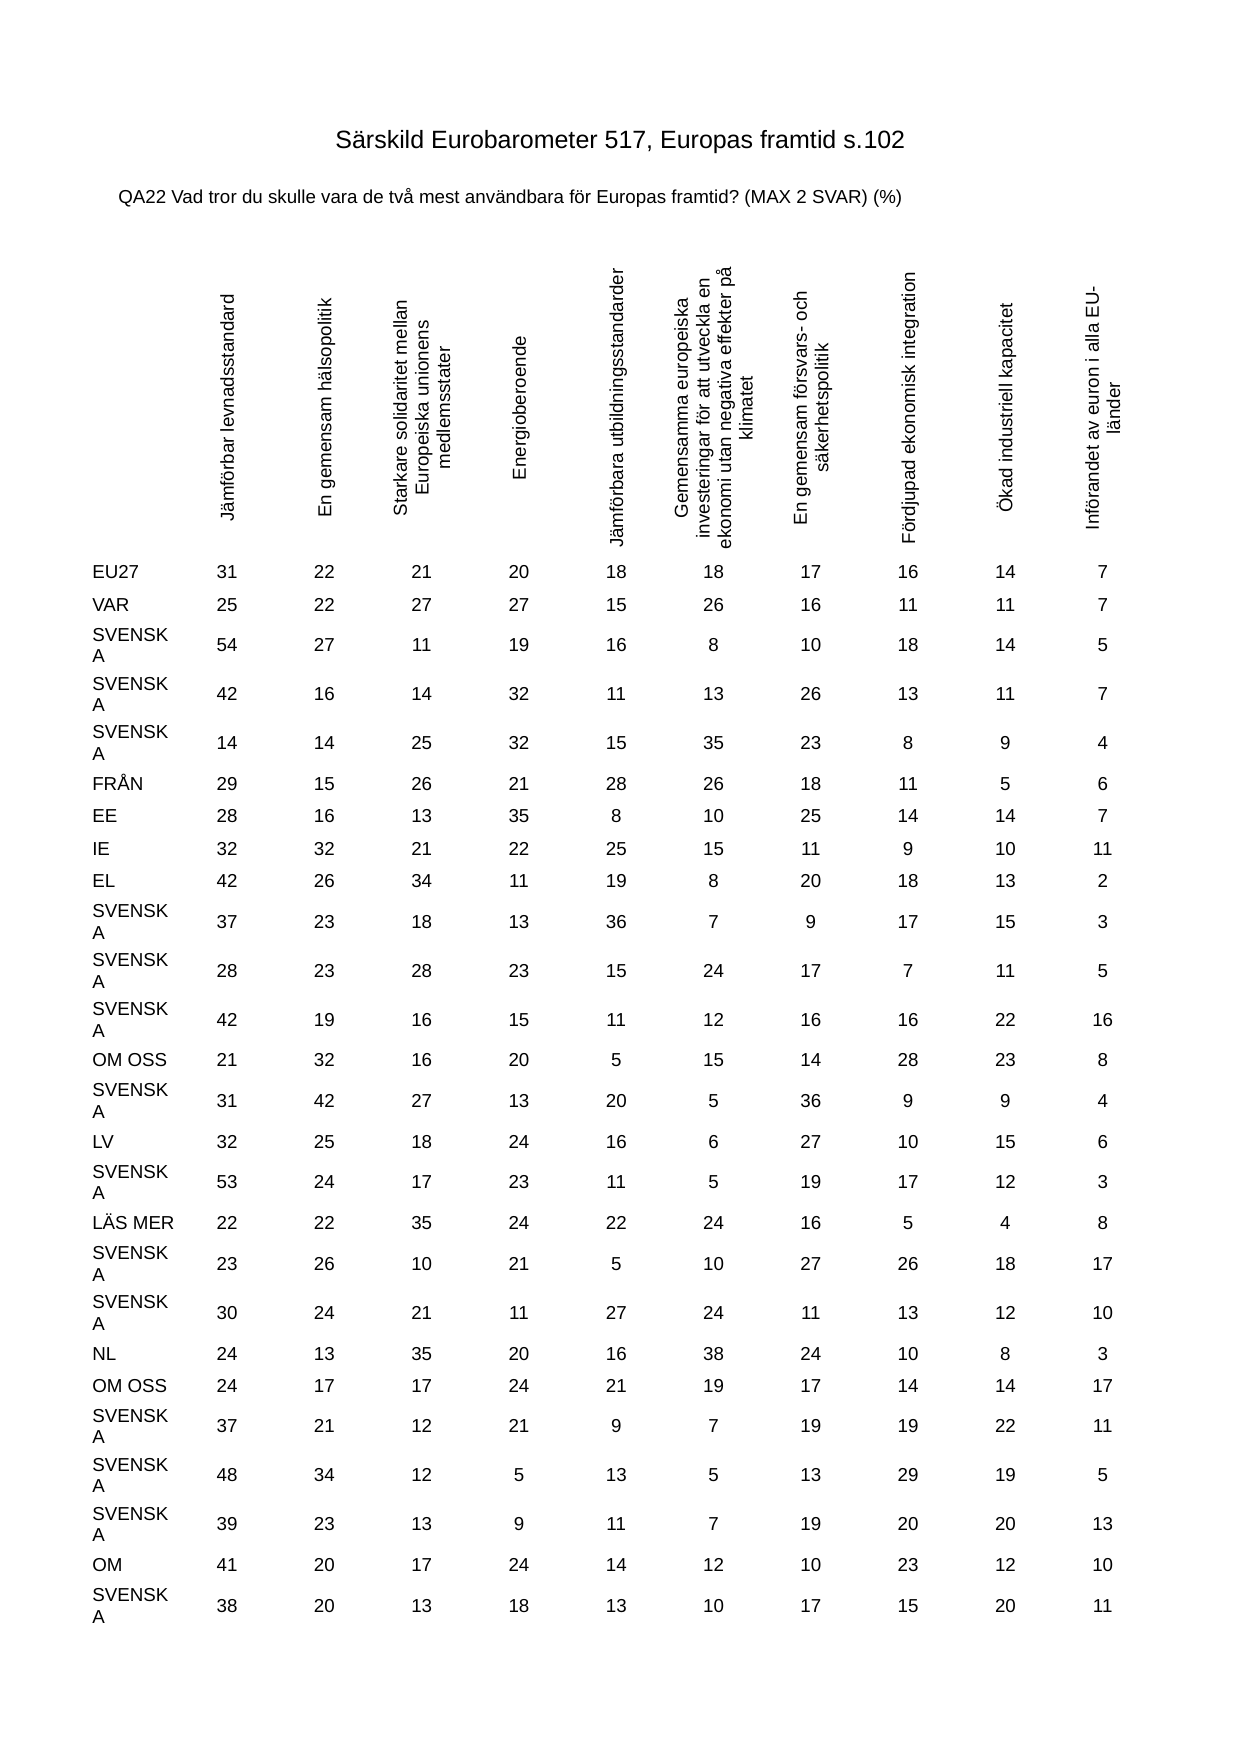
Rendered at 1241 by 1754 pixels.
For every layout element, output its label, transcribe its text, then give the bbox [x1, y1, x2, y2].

table_cell 27 [470, 588, 567, 621]
table_header Fördjupad ekonomisk integration [859, 260, 956, 556]
table_cell 32 [178, 832, 275, 864]
table_cell 11 [956, 670, 1054, 718]
table_cell 35 [373, 1207, 470, 1239]
table_cell 26 [762, 670, 859, 718]
table_cell 26 [665, 768, 762, 800]
table_header [89, 260, 178, 556]
table_cell 35 [665, 719, 762, 767]
table_cell 20 [567, 1076, 664, 1125]
table_cell 9 [956, 719, 1054, 767]
table_cell 19 [762, 1402, 859, 1451]
table_cell 14 [373, 670, 470, 718]
table_cell 48 [178, 1451, 275, 1499]
table_cell 24 [178, 1369, 275, 1402]
table_cell 22 [470, 832, 567, 864]
table_cell 16 [373, 1044, 470, 1076]
table_cell 18 [665, 556, 762, 588]
table_cell 23 [470, 1158, 567, 1207]
table_cell 14 [859, 1369, 956, 1402]
table_cell 11 [1054, 1402, 1151, 1451]
table_cell 19 [275, 995, 373, 1044]
table_cell 13 [567, 1581, 664, 1630]
table_cell 6 [1054, 1125, 1151, 1158]
table_cell 18 [956, 1239, 1054, 1288]
table_cell 20 [275, 1549, 373, 1581]
table_cell 5 [665, 1451, 762, 1499]
table_cell 10 [956, 832, 1054, 864]
table_cell 20 [470, 1337, 567, 1369]
table_cell SVENSKA [89, 1451, 178, 1499]
table_cell 13 [373, 800, 470, 832]
table_cell 15 [275, 768, 373, 800]
table_cell 10 [665, 800, 762, 832]
table_cell 13 [956, 865, 1054, 897]
table_header Ökad industriell kapacitet [956, 260, 1054, 556]
table_cell 16 [762, 1207, 859, 1239]
table_cell 17 [762, 1581, 859, 1630]
table_cell 23 [275, 1500, 373, 1548]
table_cell SVENSKA [89, 1581, 178, 1630]
table_cell 20 [470, 1044, 567, 1076]
table_cell 26 [665, 588, 762, 621]
table_cell 22 [275, 556, 373, 588]
table_cell 16 [373, 995, 470, 1044]
table_cell 16 [762, 588, 859, 621]
table_cell 25 [275, 1125, 373, 1158]
table_cell 29 [859, 1451, 956, 1499]
table_cell 5 [859, 1207, 956, 1239]
table_cell 15 [956, 897, 1054, 946]
table_cell 11 [567, 670, 664, 718]
table_cell SVENSKA [89, 995, 178, 1044]
table_cell NL [89, 1337, 178, 1369]
table_cell SVENSKA [89, 1402, 178, 1451]
table_cell 12 [956, 1288, 1054, 1337]
table_cell 9 [859, 1076, 956, 1125]
table_cell 21 [275, 1402, 373, 1451]
table_cell 7 [1054, 800, 1151, 832]
table_cell 31 [178, 1076, 275, 1125]
table_cell 9 [859, 832, 956, 864]
table_cell 7 [665, 1500, 762, 1548]
table_cell 21 [470, 1402, 567, 1451]
table_cell EU27 [89, 556, 178, 588]
table_cell 9 [470, 1500, 567, 1548]
table_cell 17 [1054, 1369, 1151, 1402]
table_cell 16 [567, 621, 664, 669]
table_cell 13 [762, 1451, 859, 1499]
table_cell 17 [373, 1158, 470, 1207]
table_cell 28 [567, 768, 664, 800]
table_cell 12 [956, 1549, 1054, 1581]
table_cell 27 [762, 1125, 859, 1158]
table_cell SVENSKA [89, 1500, 178, 1548]
table_cell 2 [1054, 865, 1151, 897]
table_cell 10 [665, 1239, 762, 1288]
table_cell 23 [956, 1044, 1054, 1076]
table_cell 24 [275, 1288, 373, 1337]
table_cell 13 [470, 897, 567, 946]
table_cell 41 [178, 1549, 275, 1581]
table_cell 19 [762, 1158, 859, 1207]
table_cell 15 [567, 588, 664, 621]
table_cell 24 [762, 1337, 859, 1369]
table_cell 39 [178, 1500, 275, 1548]
table_cell 14 [178, 719, 275, 767]
table_cell 17 [859, 1158, 956, 1207]
table_cell SVENSKA [89, 719, 178, 767]
table_cell 8 [1054, 1044, 1151, 1076]
table_cell OM OSS [89, 1044, 178, 1076]
table_cell 5 [1054, 946, 1151, 995]
table_cell 17 [762, 1369, 859, 1402]
table_cell 5 [1054, 621, 1151, 669]
table_cell 16 [567, 1337, 664, 1369]
table_cell 37 [178, 1402, 275, 1451]
table_cell 10 [1054, 1288, 1151, 1337]
table_cell SVENSKA [89, 621, 178, 669]
table_cell 19 [956, 1451, 1054, 1499]
table_cell EL [89, 865, 178, 897]
table_cell 13 [1054, 1500, 1151, 1548]
table_cell 11 [859, 588, 956, 621]
table_cell 23 [470, 946, 567, 995]
table_cell 27 [762, 1239, 859, 1288]
table_cell 18 [373, 897, 470, 946]
table_cell 14 [956, 556, 1054, 588]
table_cell SVENSKA [89, 946, 178, 995]
table_cell 12 [665, 995, 762, 1044]
table_cell 42 [275, 1076, 373, 1125]
table_cell 21 [470, 768, 567, 800]
table_cell 22 [275, 588, 373, 621]
table_cell 22 [956, 1402, 1054, 1451]
table_cell 28 [178, 800, 275, 832]
table_cell 13 [859, 670, 956, 718]
table_cell 23 [859, 1549, 956, 1581]
table_cell 16 [275, 670, 373, 718]
table_cell 9 [762, 897, 859, 946]
table_cell 12 [373, 1402, 470, 1451]
table_cell 53 [178, 1158, 275, 1207]
table_cell 7 [665, 897, 762, 946]
table_cell 21 [373, 1288, 470, 1337]
table_header Starkare solidaritet mellan Europeiska unionens medlemsstater [373, 260, 470, 556]
table_cell 13 [859, 1288, 956, 1337]
table_cell 11 [762, 1288, 859, 1337]
table_cell SVENSKA [89, 1076, 178, 1125]
table_cell 11 [567, 995, 664, 1044]
table_cell SVENSKA [89, 670, 178, 718]
table_cell 25 [762, 800, 859, 832]
table_cell 24 [665, 1207, 762, 1239]
table_cell 34 [373, 865, 470, 897]
table_cell 19 [859, 1402, 956, 1451]
table_cell 28 [859, 1044, 956, 1076]
table_cell EE [89, 800, 178, 832]
table_cell 14 [859, 800, 956, 832]
table_header En gemensam hälsopolitik [275, 260, 373, 556]
table_cell 11 [1054, 832, 1151, 864]
table_cell 22 [275, 1207, 373, 1239]
table_cell 15 [665, 1044, 762, 1076]
table_cell 4 [1054, 719, 1151, 767]
table_cell 24 [665, 946, 762, 995]
table_cell 16 [275, 800, 373, 832]
table_cell 32 [470, 719, 567, 767]
table_cell 27 [275, 621, 373, 669]
table_cell 17 [373, 1549, 470, 1581]
table_header En gemensam försvars- och säkerhetspolitik [762, 260, 859, 556]
table_cell 42 [178, 865, 275, 897]
table_cell 13 [470, 1076, 567, 1125]
table_cell 3 [1054, 1337, 1151, 1369]
text QA22 Vad tror du skulle vara de två mest användbara för Europas framtid? (MAX 2 SVAR) (%) [118, 186, 1122, 208]
table_cell IE [89, 832, 178, 864]
table_cell 21 [178, 1044, 275, 1076]
table_cell 5 [567, 1044, 664, 1076]
table_cell 11 [956, 946, 1054, 995]
table_cell 21 [567, 1369, 664, 1402]
table_cell 20 [859, 1500, 956, 1548]
table_header Energioberoende [470, 260, 567, 556]
table_cell 15 [859, 1581, 956, 1630]
table_cell 4 [956, 1207, 1054, 1239]
table_cell 5 [956, 768, 1054, 800]
table_cell 8 [665, 621, 762, 669]
table_cell 19 [665, 1369, 762, 1402]
table_cell 15 [470, 995, 567, 1044]
table_cell 20 [275, 1581, 373, 1630]
table_cell 17 [275, 1369, 373, 1402]
table_cell 18 [859, 865, 956, 897]
table_cell 14 [567, 1549, 664, 1581]
table_cell 14 [275, 719, 373, 767]
table_cell 19 [567, 865, 664, 897]
table_cell 18 [567, 556, 664, 588]
table_cell 11 [956, 588, 1054, 621]
table_cell 13 [373, 1581, 470, 1630]
table_cell 16 [859, 995, 956, 1044]
table_cell 35 [373, 1337, 470, 1369]
table_cell 10 [762, 621, 859, 669]
table_cell 19 [470, 621, 567, 669]
table_cell 13 [665, 670, 762, 718]
table_cell 11 [567, 1500, 664, 1548]
table_cell 20 [956, 1500, 1054, 1548]
table_cell SVENSKA [89, 1239, 178, 1288]
table_cell 16 [1054, 995, 1151, 1044]
table_cell 21 [373, 556, 470, 588]
table_cell 8 [665, 865, 762, 897]
table_cell 27 [567, 1288, 664, 1337]
table_cell OM OSS [89, 1369, 178, 1402]
table_cell 27 [373, 588, 470, 621]
table_cell 17 [762, 556, 859, 588]
table_cell 13 [567, 1451, 664, 1499]
table_cell 10 [1054, 1549, 1151, 1581]
table_cell 3 [1054, 1158, 1151, 1207]
table_cell 23 [178, 1239, 275, 1288]
table_cell 5 [567, 1239, 664, 1288]
table_cell 38 [665, 1337, 762, 1369]
table_cell 32 [470, 670, 567, 718]
table_cell 32 [275, 832, 373, 864]
table_cell 24 [178, 1337, 275, 1369]
table_cell 10 [762, 1549, 859, 1581]
table_cell 26 [275, 865, 373, 897]
table_cell 29 [178, 768, 275, 800]
table_cell LÄS MER [89, 1207, 178, 1239]
table_cell 21 [373, 832, 470, 864]
table_cell 11 [859, 768, 956, 800]
table_cell 17 [859, 897, 956, 946]
table_cell LV [89, 1125, 178, 1158]
table_header Jämförbar levnadsstandard [178, 260, 275, 556]
table_cell 18 [762, 768, 859, 800]
table_cell 7 [1054, 588, 1151, 621]
table_cell VAR [89, 588, 178, 621]
table_cell 31 [178, 556, 275, 588]
table_cell 5 [470, 1451, 567, 1499]
table_cell 6 [665, 1125, 762, 1158]
table_cell 28 [178, 946, 275, 995]
table_cell 11 [762, 832, 859, 864]
table_cell 25 [373, 719, 470, 767]
table_cell 21 [470, 1239, 567, 1288]
table_cell 32 [275, 1044, 373, 1076]
table_cell 27 [373, 1076, 470, 1125]
table_cell 24 [470, 1125, 567, 1158]
table_cell 12 [665, 1549, 762, 1581]
table_cell 36 [762, 1076, 859, 1125]
table_cell 23 [275, 897, 373, 946]
table_cell 12 [373, 1451, 470, 1499]
table_cell 35 [470, 800, 567, 832]
table_cell 11 [1054, 1581, 1151, 1630]
table_cell 17 [373, 1369, 470, 1402]
table_cell 38 [178, 1581, 275, 1630]
table_cell 7 [859, 946, 956, 995]
table_cell 18 [859, 621, 956, 669]
table_cell 8 [567, 800, 664, 832]
table_cell 26 [275, 1239, 373, 1288]
table_cell 16 [762, 995, 859, 1044]
table_cell 15 [567, 719, 664, 767]
table_cell 28 [373, 946, 470, 995]
table_cell 16 [567, 1125, 664, 1158]
table_cell 5 [1054, 1451, 1151, 1499]
table_cell 23 [275, 946, 373, 995]
table_cell 24 [470, 1369, 567, 1402]
table_cell 11 [373, 621, 470, 669]
table_cell OM [89, 1549, 178, 1581]
table_cell 12 [956, 1158, 1054, 1207]
table_cell 25 [567, 832, 664, 864]
table_cell FRÅN [89, 768, 178, 800]
table_cell 24 [470, 1207, 567, 1239]
table_cell 11 [567, 1158, 664, 1207]
table_cell 13 [275, 1337, 373, 1369]
table_cell 7 [1054, 556, 1151, 588]
table_cell 16 [859, 556, 956, 588]
table_cell 20 [956, 1581, 1054, 1630]
table_cell 14 [956, 800, 1054, 832]
table_cell 5 [665, 1158, 762, 1207]
table_cell 4 [1054, 1076, 1151, 1125]
table_cell 15 [567, 946, 664, 995]
table_cell 18 [373, 1125, 470, 1158]
table_cell 10 [859, 1337, 956, 1369]
table_cell 15 [665, 832, 762, 864]
table_cell 34 [275, 1451, 373, 1499]
table_cell 36 [567, 897, 664, 946]
table_cell SVENSKA [89, 1288, 178, 1337]
table_cell 8 [1054, 1207, 1151, 1239]
table_cell 10 [373, 1239, 470, 1288]
table_cell 14 [956, 1369, 1054, 1402]
table_cell 22 [567, 1207, 664, 1239]
table_cell 15 [956, 1125, 1054, 1158]
table_cell 11 [470, 865, 567, 897]
table_cell 11 [470, 1288, 567, 1337]
table_cell 32 [178, 1125, 275, 1158]
table_cell 20 [470, 556, 567, 588]
table_cell 26 [859, 1239, 956, 1288]
table_cell 42 [178, 995, 275, 1044]
table_cell 22 [956, 995, 1054, 1044]
table_cell 37 [178, 897, 275, 946]
table_cell 42 [178, 670, 275, 718]
table_cell 19 [762, 1500, 859, 1548]
table_cell 10 [859, 1125, 956, 1158]
table_cell 6 [1054, 768, 1151, 800]
table_header Införandet av euron i alla EU-länder [1054, 260, 1151, 556]
table_cell 8 [956, 1337, 1054, 1369]
table_cell 20 [762, 865, 859, 897]
table_cell 24 [275, 1158, 373, 1207]
table_cell 30 [178, 1288, 275, 1337]
table_cell 9 [956, 1076, 1054, 1125]
table_cell 17 [762, 946, 859, 995]
table_cell 17 [1054, 1239, 1151, 1288]
table_cell 24 [665, 1288, 762, 1337]
table_cell 7 [665, 1402, 762, 1451]
table_cell SVENSKA [89, 1158, 178, 1207]
table_cell 10 [665, 1581, 762, 1630]
table_cell 9 [567, 1402, 664, 1451]
table_cell 54 [178, 621, 275, 669]
table_cell 24 [470, 1549, 567, 1581]
table_cell 13 [373, 1500, 470, 1548]
table_header Jämförbara utbildningsstandarder [567, 260, 664, 556]
table_cell 26 [373, 768, 470, 800]
table_cell 3 [1054, 897, 1151, 946]
table_cell 25 [178, 588, 275, 621]
table_cell 18 [470, 1581, 567, 1630]
table_header Gemensamma europeiska investeringar för att utveckla en ekonomi utan negativa effekter på klimatet [665, 260, 762, 556]
table_cell 22 [178, 1207, 275, 1239]
table_cell 5 [665, 1076, 762, 1125]
table_cell SVENSKA [89, 897, 178, 946]
table_cell 14 [762, 1044, 859, 1076]
table_cell 14 [956, 621, 1054, 669]
table_cell 23 [762, 719, 859, 767]
table_cell 7 [1054, 670, 1151, 718]
table_cell 8 [859, 719, 956, 767]
